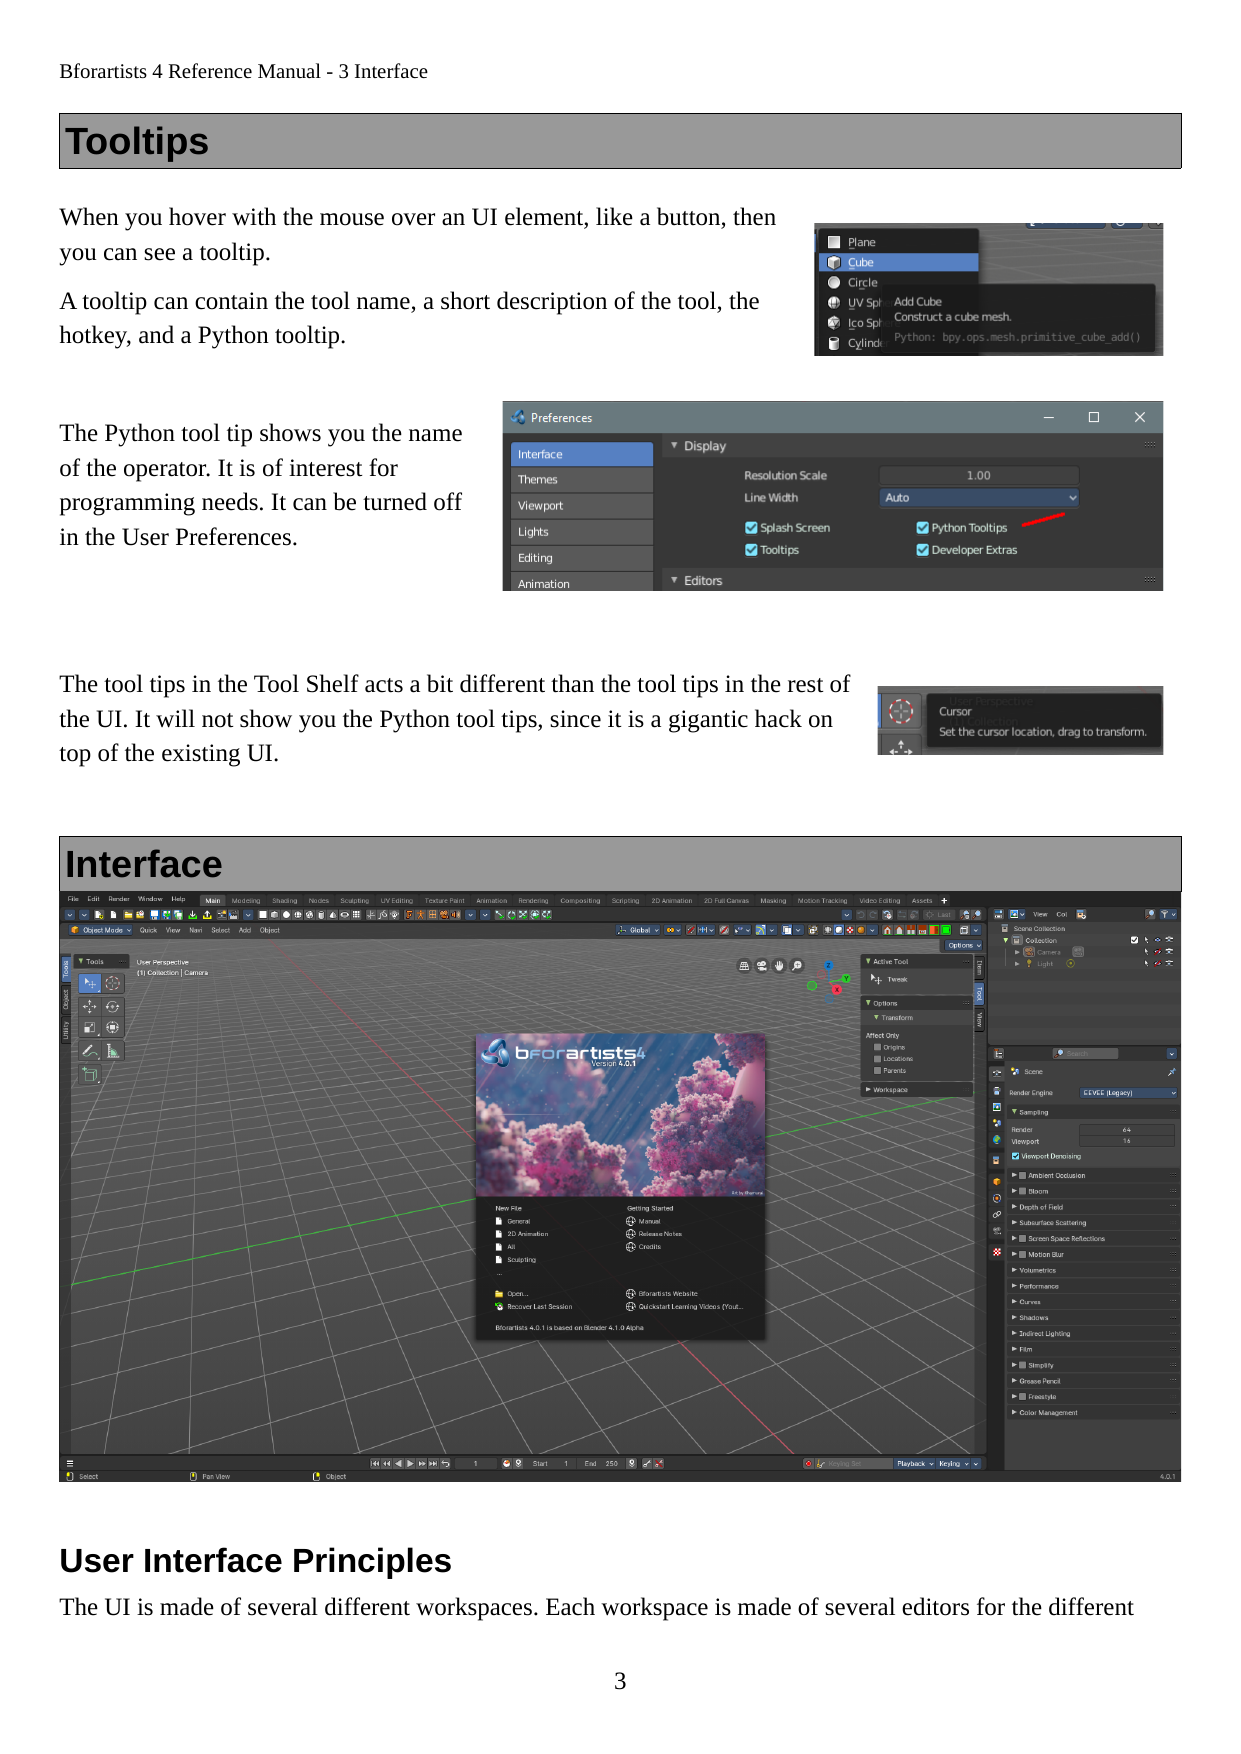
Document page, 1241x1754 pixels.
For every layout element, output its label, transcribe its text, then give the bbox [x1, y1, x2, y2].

picture [814, 223, 1164, 356]
text The Python tool tip shows you the name of the operator. It is of interest for programming needs. It can be turned off in the User Preferences. [59, 418, 502, 551]
text When you hover with the mouse over an UI element, like a button, then you can see a tooltip. [59, 202, 1181, 266]
text The tool tips in the Tool Shelf acts a bit different than the tool tips in the rest of the UI. It will not show you the Python tool tips, since it is a gigantic hack on top of the existing UI. [59, 669, 1181, 767]
subtitle User Interface Principles [59, 1541, 1181, 1579]
table_header Interface [60, 837, 1181, 891]
text A tooltip can contain the tool name, a short description of the tool, the hotkey, and a Python tooltip. [59, 286, 814, 349]
picture [877, 686, 1164, 755]
table_header Tooltips [60, 114, 1181, 168]
text The UI is made of several different workspaces. Each workspace is made of several editors for the different [59, 1592, 1181, 1621]
picture [502, 401, 1164, 591]
picture [59, 891, 1182, 1482]
